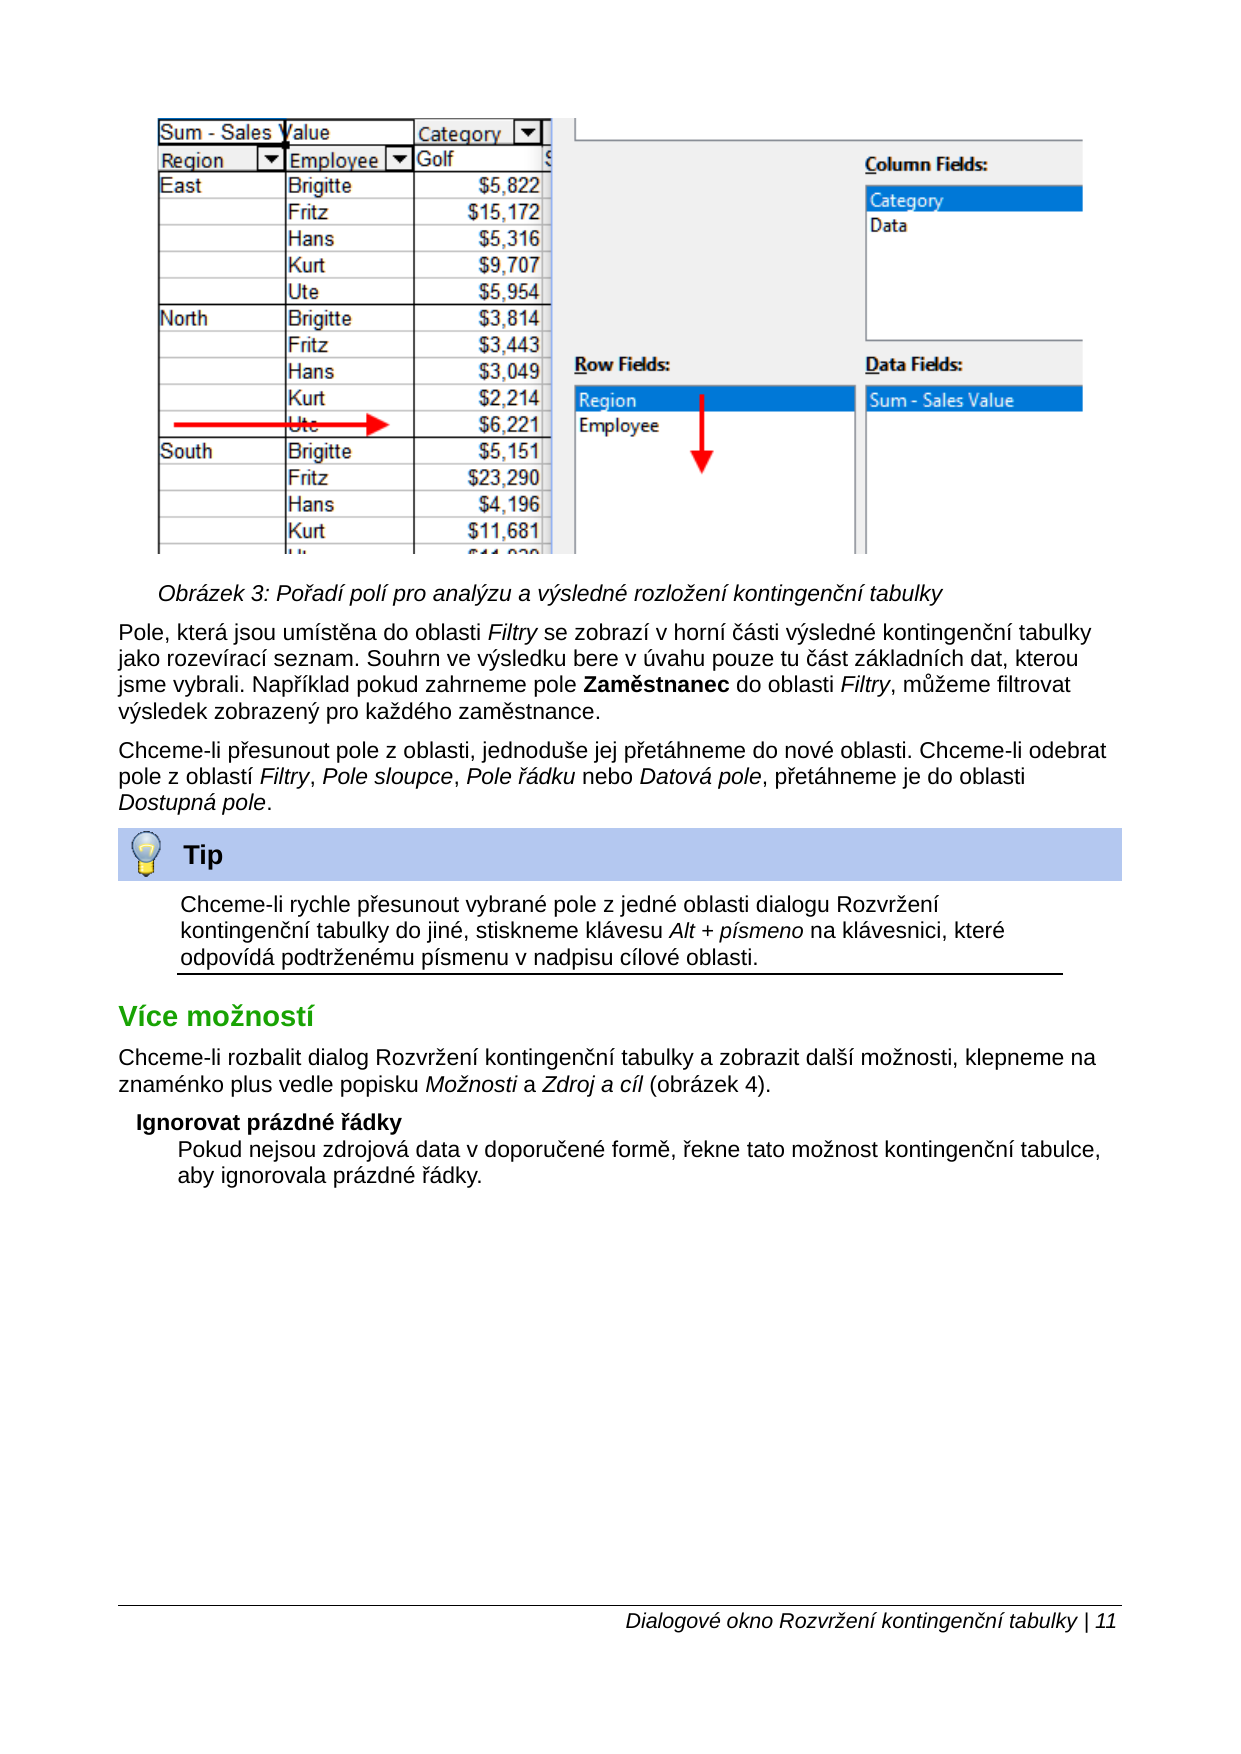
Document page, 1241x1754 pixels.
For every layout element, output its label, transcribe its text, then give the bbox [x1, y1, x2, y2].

subtitle Tip [118, 828, 1122, 881]
text Ignorovat prázdné řádky [136, 1109, 1122, 1136]
picture [157, 118, 1083, 554]
text Chceme-li přesunout pole z oblasti, jednoduše jej přetáhneme do nové oblasti. Chceme-li odebrat pole z oblastí Filtry, Pole sloupce, Pole řádku nebo Datová pole, přetáhneme je do oblasti Dostupná pole. [118, 737, 1122, 816]
text Chceme-li rychle přesunout vybrané pole z jedné oblasti dialogu Rozvržení kontingenční tabulky do jiné, stiskneme klávesu Alt + písmeno na klávesnici, které odpovídá podtrženému písmenu v nadpisu cílové oblasti. [177, 888, 1063, 973]
text Chceme-li rozbalit dialog Rozvržení kontingenční tabulky a zobrazit další možnosti, klepneme na znaménko plus vedle popisku Možnosti a Zdroj a cíl (obrázek 4). [118, 1044, 1122, 1097]
picture [119, 829, 170, 880]
subtitle Více možností [118, 999, 1122, 1032]
text Pole, která jsou umístěna do oblasti Filtry se zobrazí v horní části výsledné kontingenční tabulky jako rozevírací seznam. Souhrn ve výsledku bere v úvahu pouze tu část základních dat, kterou jsme vybrali. Například pokud zahrneme pole Zaměstnanec do oblasti Filtry, můžeme filtrovat výsledek zobrazený pro každého zaměstnance. [118, 619, 1122, 724]
text Pokud nejsou zdrojová data v doporučené formě, řekne tato možnost kontingenční tabulce, aby ignorovala prázdné řádky. [177, 1136, 1122, 1188]
text Obrázek 3: Pořadí polí pro analýzu a výsledné rozložení kontingenční tabulky [158, 554, 1083, 607]
